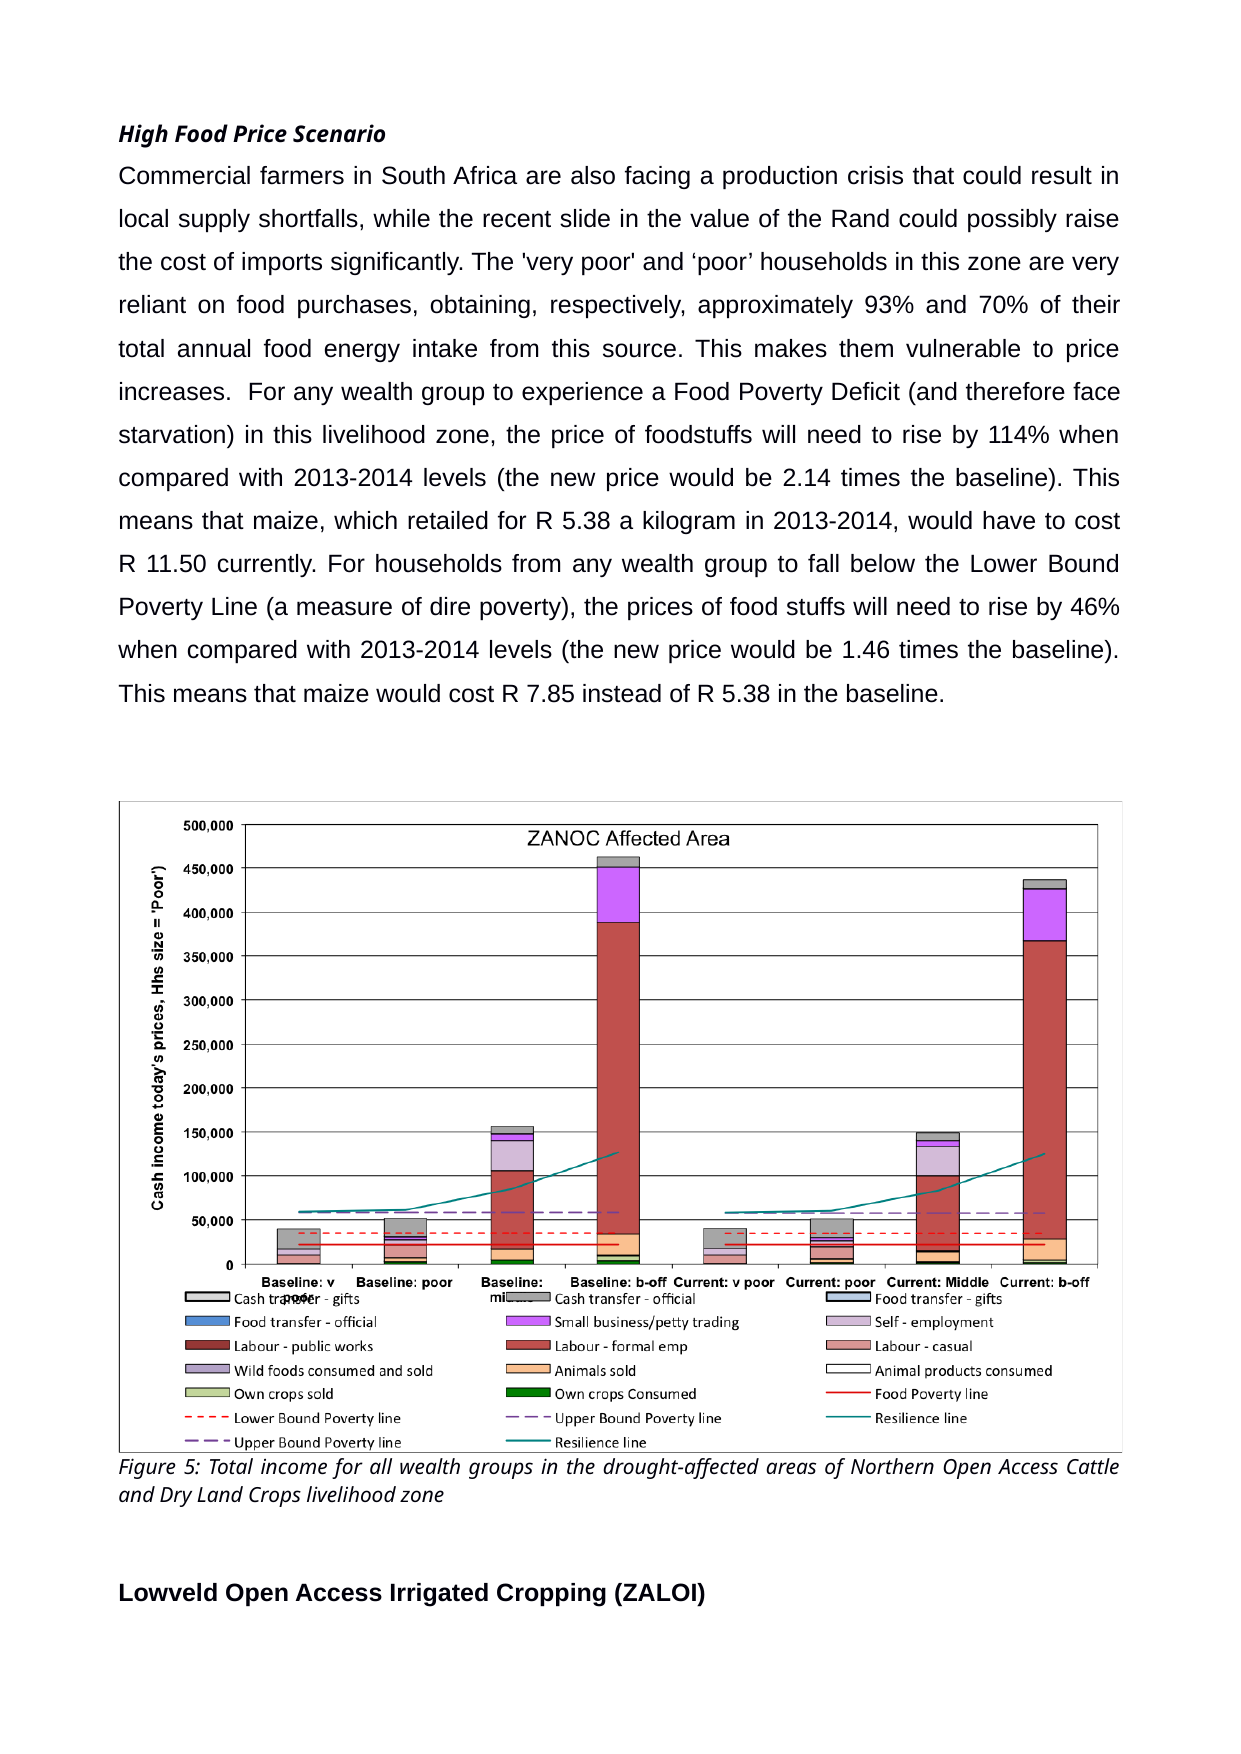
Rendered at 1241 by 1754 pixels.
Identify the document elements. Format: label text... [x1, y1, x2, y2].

text Figure 5: Total income for all wealth groups in the drought-affected areas of Northern Open Access Cattle and Dry Land Crops livelihood zone [118, 1453, 1122, 1509]
subtitle High Food Price Scenario [118, 118, 1122, 149]
picture [118, 801, 1123, 1453]
text Commercial farmers in South Africa are also facing a production crisis that could result in local supply shortfalls, while the recent slide in the value of the Rand could possibly raise the cost of imports significantly. The 'very poor' and ‘poor’ households in this zone are very reliant on food purchases, obtaining, respectively, approximately 93% and 70% of their total annual food energy intake from this source. This makes them vulnerable to price increases. For any wealth group to experience a Food Poverty Deficit (and therefore face starvation) in this livelihood zone, the price of foodstuffs will need to rise by 114% when compared with 2013-2014 levels (the new price would be 2.14 times the baseline). This means that maize, which retailed for R 5.38 a kilogram in 2013-2014, would have to cost R 11.50 currently. For households from any wealth group to fall below the Lower Bound Poverty Line (a measure of dire poverty), the prices of food stuffs will need to rise by 46% when compared with 2013-2014 levels (the new price would be 1.46 times the baseline). This means that maize would cost R 7.85 instead of R 5.38 in the baseline. [118, 161, 1122, 707]
text Lowveld Open Access Irrigated Cropping (ZALOI) [118, 1578, 1122, 1607]
